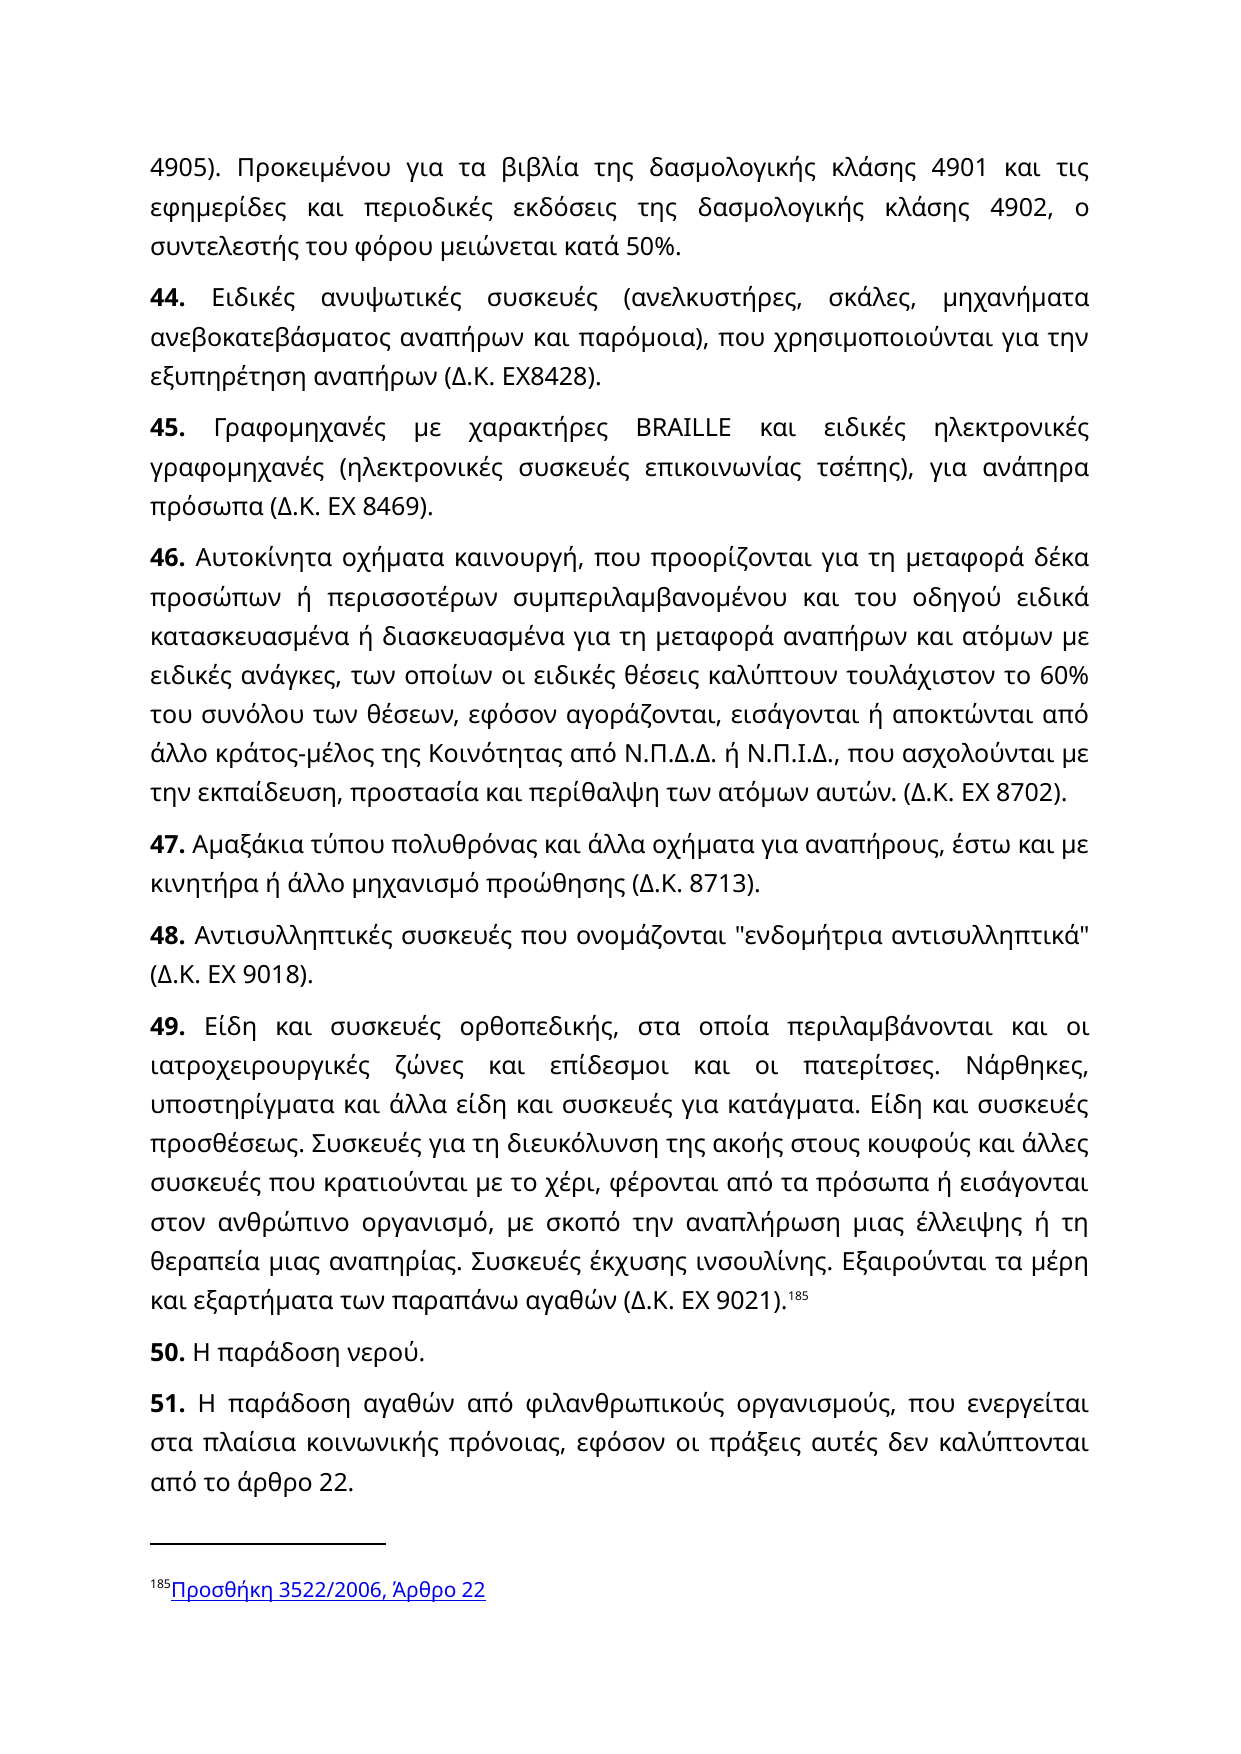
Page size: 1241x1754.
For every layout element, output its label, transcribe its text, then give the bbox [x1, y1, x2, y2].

text 44. Ειδικές ανυψωτικές συσκευές (ανελκυστήρες, σκάλες, μηχανήματα ανεβοκατεβάσματος αναπήρων και παρόμοια), που χρησιμοποιούνται για την εξυπηρέτηση αναπήρων (Δ.Κ. ΕΧ8428). [150, 280, 1090, 392]
text 47. Αμαξάκια τύπου πολυθρόνας και άλλα οχήματα για αναπήρους, έστω και με κινητήρα ή άλλο μηχανισμό προώθησης (Δ.Κ. 8713). [150, 827, 1090, 900]
text 49. Είδη και συσκευές ορθοπεδικής, στα οποία περιλαμβάνονται και οι ιατροχειρουργικές ζώνες και επίδεσμοι και οι πατερίτσες. Νάρθηκες, υποστηρίγματα και άλλα είδη και συσκευές για κατάγματα. Είδη και συσκευές προσθέσεως. Συσκευές για τη διευκόλυνση της ακοής στους κουφούς και άλλες συσκευές που κρατιούνται με το χέρι, φέρονται από τα πρόσωπα ή εισάγονται στον ανθρώπινο οργανισμό, με σκοπό την αναπλήρωση μιας έλλειψης ή τη θεραπεία μιας αναπηρίας. Συσκευές έκχυσης ινσουλίνης. Εξαιρούνται τα μέρη και εξαρτήματα των παραπάνω αγαθών (Δ.Κ. ΕΧ 9021). [150, 1008, 1090, 1317]
text 48. Αντισυλληπτικές συσκευές που ονομάζονται "ενδομήτρια αντισυλληπτικά" (Δ.Κ. ΕΧ 9018). [150, 917, 1090, 991]
text Προσθήκη 3522/2006, Άρθρο 22 [150, 1576, 1090, 1604]
text 51. Η παράδοση αγαθών από φιλανθρωπικούς οργανισμούς, που ενεργείται στα πλαίσια κοινωνικής πρόνοιας, εφόσον οι πράξεις αυτές δεν καλύπτονται από το άρθρο 22. [150, 1386, 1090, 1498]
text 46. Αυτοκίνητα οχήματα καινουργή, που προορίζονται για τη μεταφορά δέκα προσώπων ή περισσοτέρων συμπεριλαμβανομένου και του οδηγού ειδικά κατασκευασμένα ή διασκευασμένα για τη μεταφορά αναπήρων και ατόμων με ειδικές ανάγκες, των οποίων οι ειδικές θέσεις καλύπτουν τουλάχιστον το 60% του συνόλου των θέσεων, εφόσον αγοράζονται, εισάγονται ή αποκτώνται από άλλο κράτος-μέλος της Κοινότητας από Ν.Π.Δ.Δ. ή Ν.Π.Ι.Δ., που ασχολούνται με την εκπαίδευση, προστασία και περίθαλψη των ατόμων αυτών. (Δ.Κ. ΕΧ 8702). [150, 540, 1090, 809]
text 50. Η παράδοση νερού. [150, 1334, 1090, 1368]
text 4905). Προκειμένου για τα βιβλία της δασμολογικής κλάσης 4901 και τις εφημερίδες και περιοδικές εκδόσεις της δασμολογικής κλάσης 4902, ο συντελεστής του φόρου μειώνεται κατά 50%. [150, 150, 1090, 262]
text 45. Γραφομηχανές με χαρακτήρες BRAILLE και ειδικές ηλεκτρονικές γραφομηχανές (ηλεκτρονικές συσκευές επικοινωνίας τσέπης), για ανάπηρα πρόσωπα (Δ.Κ. ΕΧ 8469). [150, 410, 1090, 522]
